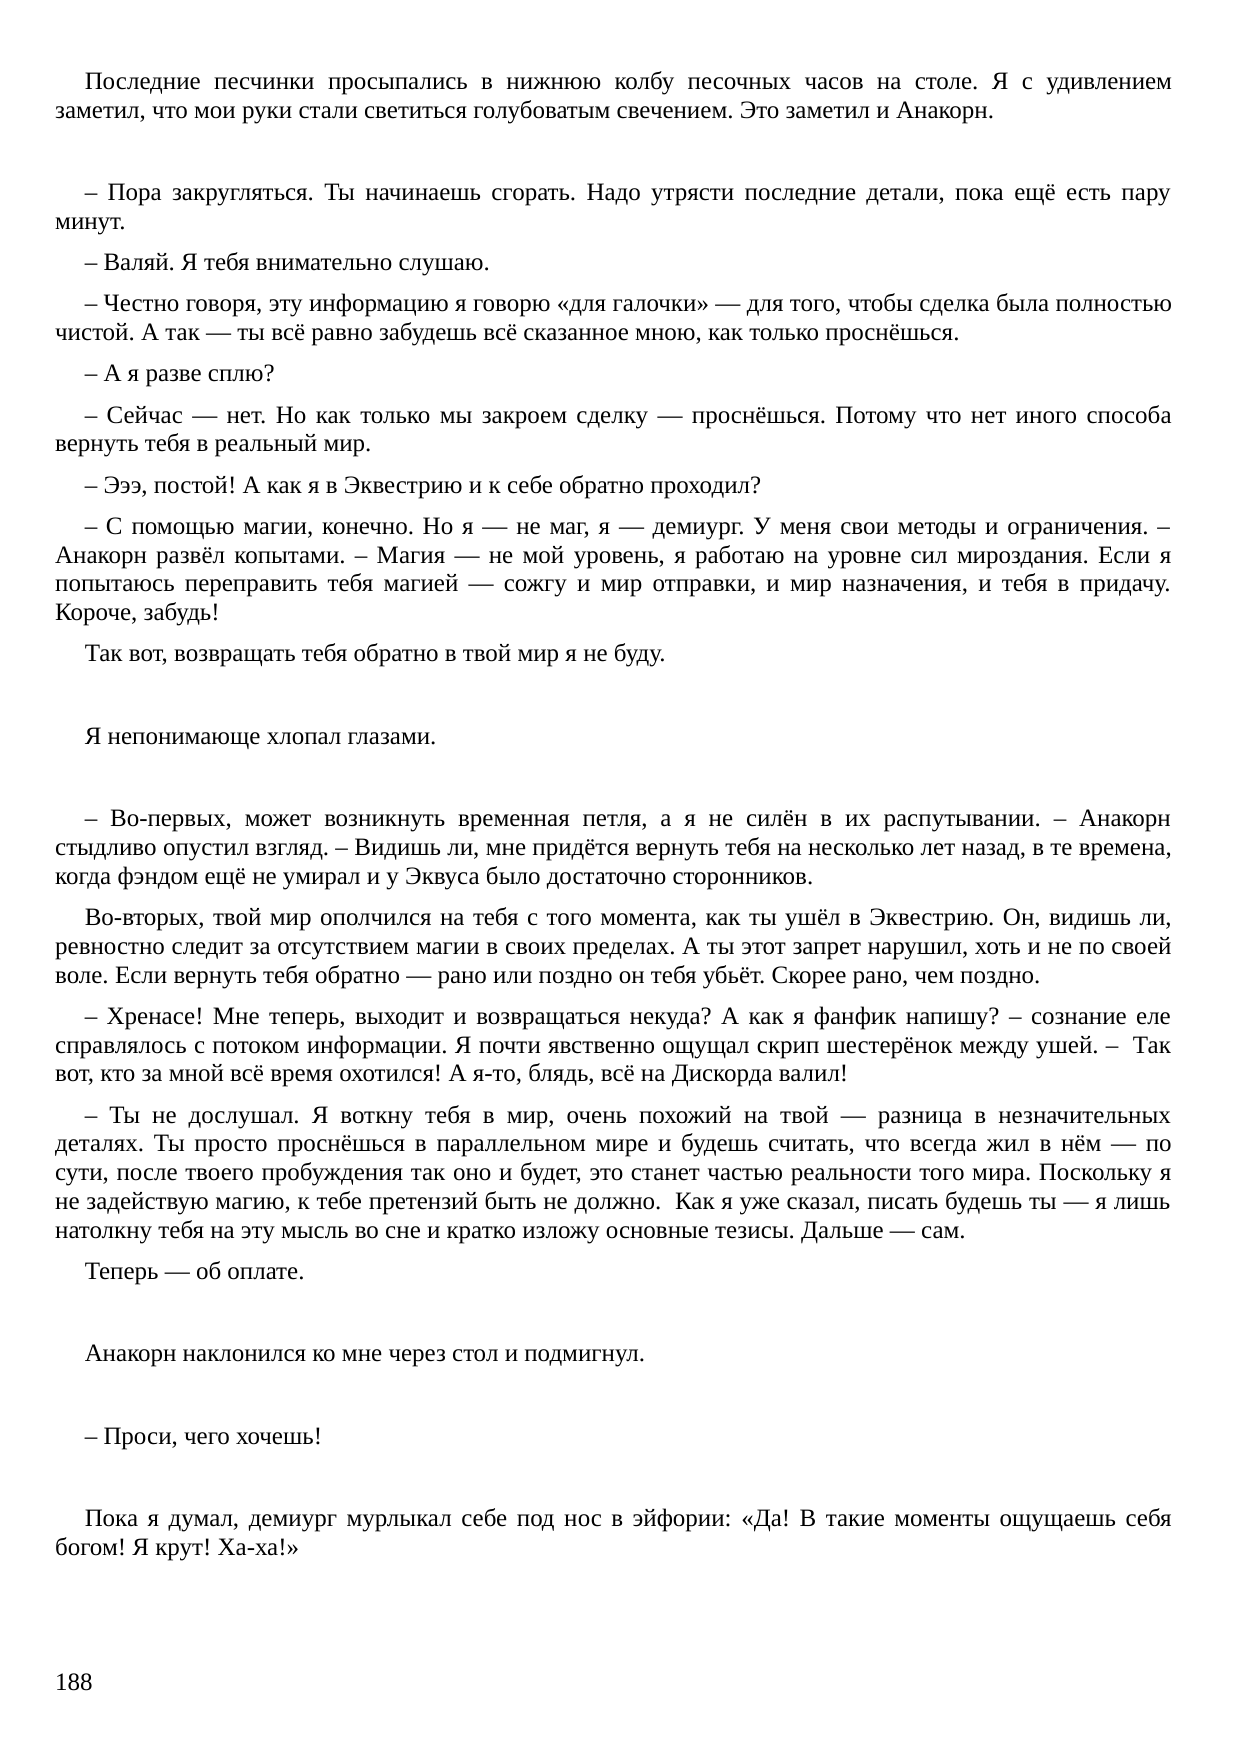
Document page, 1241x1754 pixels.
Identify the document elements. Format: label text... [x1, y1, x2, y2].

text – А я разве сплю? [55, 358, 1173, 387]
text Я непонимающе хлопал глазами. [55, 721, 1173, 750]
text – С помощью магии, конечно. Но я — не маг, я — демиург. У меня свои методы и ограничения. – Анакорн развёл копытами. – Магия — не мой уровень, я работаю на уровне сил мироздания. Если я попытаюсь переправить тебя магией — сожгу и мир отправки, и мир назначения, и тебя в придачу. Короче, забудь! [55, 511, 1173, 626]
text – Эээ, постой! А как я в Эквестрию и к себе обратно проходил? [55, 470, 1173, 498]
text Последние песчинки просыпались в нижнюю колбу песочных часов на столе. Я с удивлением заметил, что мои руки стали светиться голубоватым свечением. Это заметил и Анакорн. [55, 66, 1173, 123]
text Анакорн наклонился ко мне через стол и подмигнул. [55, 1338, 1173, 1367]
text – Ты не дослушал. Я воткну тебя в мир, очень похожий на твой — разница в незначительных деталях. Ты просто проснёшься в параллельном мире и будешь считать, что всегда жил в нём — по сути, после твоего пробуждения так оно и будет, это станет частью реальности того мира. Поскольку я не задействую магию, к тебе претензий быть не должно. Как я уже сказал, писать будешь ты — я лишь натолкну тебя на эту мысль во сне и кратко изложу основные тезисы. Дальше — сам. [55, 1100, 1173, 1243]
text Теперь — об оплате. [55, 1256, 1173, 1285]
text Во-вторых, твой мир ополчился на тебя с того момента, как ты ушёл в Эквестрию. Он, видишь ли, ревностно следит за отсутствием магии в своих пределах. А ты этот запрет нарушил, хоть и не по своей воле. Если вернуть тебя обратно — рано или поздно он тебя убьёт. Скорее рано, чем поздно. [55, 902, 1173, 988]
text – Пора закругляться. Ты начинаешь сгорать. Надо утрясти последние детали, пока ещё есть пару минут. [55, 177, 1173, 235]
text – Хренасе! Мне теперь, выходит и возвращаться некуда? А как я фанфик напишу? – сознание еле справлялось с потоком информации. Я почти явственно ощущал скрип шестерёнок между ушей. – Так вот, кто за мной всё время охотился! А я-то, блядь, всё на Дискорда валил! [55, 1001, 1173, 1087]
text Так вот, возвращать тебя обратно в твой мир я не буду. [55, 638, 1173, 667]
text – Сейчас — нет. Но как только мы закроем сделку — проснёшься. Потому что нет иного способа вернуть тебя в реальный мир. [55, 400, 1173, 457]
text – Валяй. Я тебя внимательно слушаю. [55, 247, 1173, 276]
text – Проси, чего хочешь! [55, 1421, 1173, 1450]
text – Во-первых, может возникнуть временная петля, а я не силён в их распутывании. – Анакорн стыдливо опустил взгляд. – Видишь ли, мне придётся вернуть тебя на несколько лет назад, в те времена, когда фэндом ещё не умирал и у Эквуса было достаточно сторонников. [55, 803, 1173, 890]
text – Честно говоря, эту информацию я говорю «для галочки» — для того, чтобы сделка была полностью чистой. А так — ты всё равно забудешь всё сказанное мною, как только проснёшься. [55, 288, 1173, 346]
text Пока я думал, демиург мурлыкал себе под нос в эйфории: «Да! В такие моменты ощущаешь себя богом! Я крут! Ха-ха!» [55, 1503, 1173, 1561]
